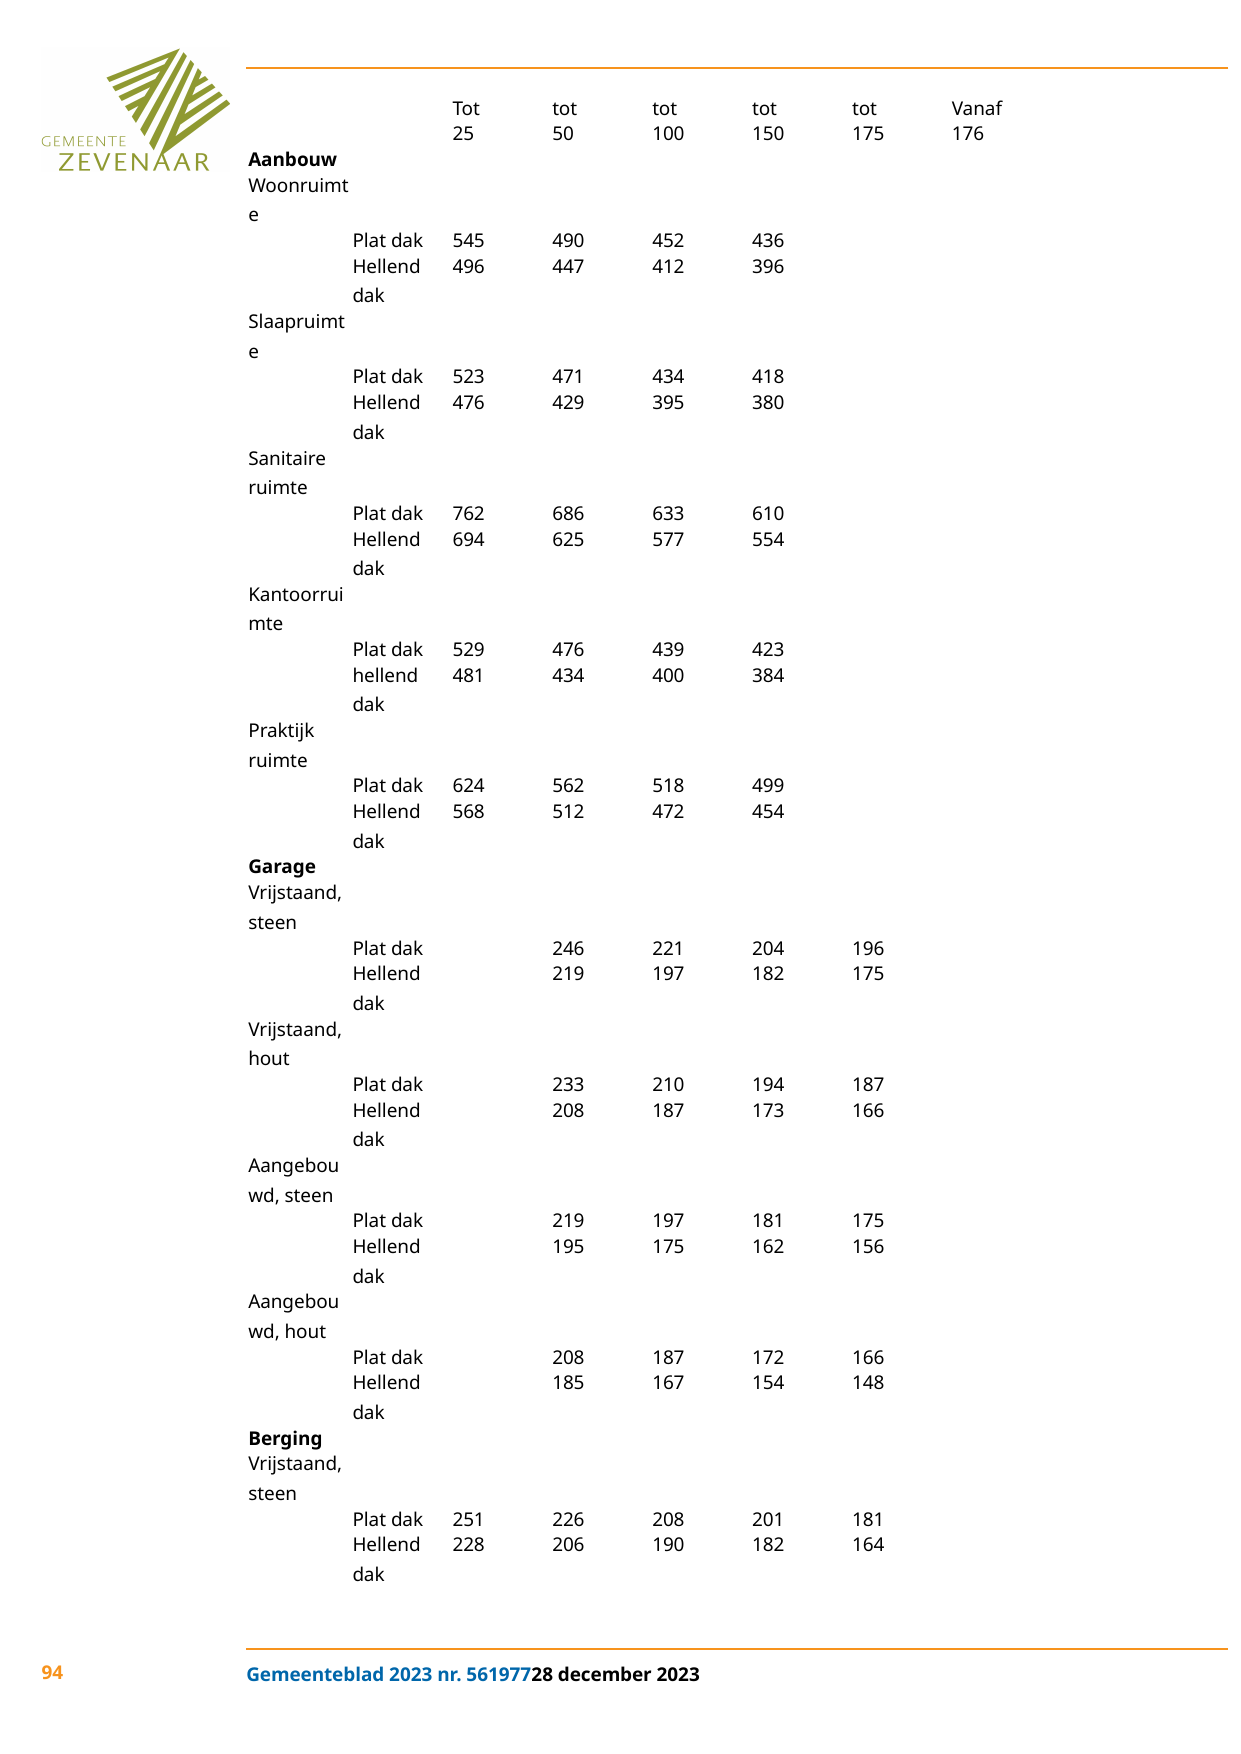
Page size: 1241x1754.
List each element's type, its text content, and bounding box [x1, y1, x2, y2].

table_cell 529 [452, 636, 552, 662]
picture [41, 47, 231, 172]
table_cell 400 [652, 662, 752, 717]
table_cell [552, 1451, 652, 1506]
table_cell [752, 445, 852, 500]
table_cell [452, 1016, 552, 1071]
table_cell Sanitaire ruimte [248, 445, 352, 500]
table_cell [952, 526, 1052, 581]
table_cell 396 [752, 253, 852, 308]
table_cell [248, 773, 352, 798]
table_cell 694 [452, 526, 552, 581]
table_cell [452, 1097, 552, 1152]
table_cell 624 [452, 773, 552, 798]
table_cell Berging [248, 1425, 352, 1451]
table_cell [952, 389, 1052, 445]
table_cell [352, 146, 452, 172]
table_cell [652, 581, 752, 636]
table_cell 50 [552, 121, 652, 146]
table_cell Slaapruimte [248, 308, 352, 364]
table_cell 476 [452, 389, 552, 445]
table_cell [652, 172, 752, 227]
table_cell 380 [752, 389, 852, 445]
table_cell [552, 718, 652, 773]
table_cell 481 [452, 662, 552, 717]
table_cell 181 [852, 1506, 952, 1532]
table_cell 423 [752, 636, 852, 662]
table_cell [248, 799, 352, 854]
table_cell [248, 1344, 352, 1369]
table_cell 395 [652, 389, 752, 445]
table_cell [352, 854, 452, 879]
table_cell Plat dak [352, 1506, 452, 1532]
table_cell 554 [752, 526, 852, 581]
table_cell 219 [552, 1208, 652, 1233]
table_cell [248, 935, 352, 961]
table_cell Praktijk ruimte [248, 718, 352, 773]
table_cell [852, 1289, 952, 1344]
table_cell [452, 880, 552, 935]
table_cell Aanbouw [248, 146, 352, 172]
table_cell 545 [452, 227, 552, 253]
table_cell [952, 1506, 1052, 1532]
table_cell Plat dak [352, 1071, 452, 1097]
table_cell 182 [752, 961, 852, 1016]
table_cell [952, 364, 1052, 389]
table_cell [852, 227, 952, 253]
table_cell 233 [552, 1071, 652, 1097]
table_cell [352, 308, 452, 364]
table_cell [852, 500, 952, 526]
table_cell [452, 1208, 552, 1233]
table_cell 228 [452, 1532, 552, 1587]
table_cell [952, 227, 1052, 253]
table_cell 195 [552, 1233, 652, 1288]
table_cell tot [752, 95, 852, 121]
table_cell [952, 1532, 1052, 1587]
table_cell [452, 935, 552, 961]
table_cell [652, 445, 752, 500]
table_cell [852, 445, 952, 500]
table_cell [452, 146, 552, 172]
table_cell [452, 308, 552, 364]
table_cell 194 [752, 1071, 852, 1097]
table_cell [852, 799, 952, 854]
table_cell [352, 1451, 452, 1506]
table_cell [752, 308, 852, 364]
table_cell [452, 854, 552, 879]
table_cell [452, 1071, 552, 1097]
table_cell tot [552, 95, 652, 121]
table_cell Hellend dak [352, 799, 452, 854]
table_cell [752, 718, 852, 773]
table_cell 148 [852, 1370, 952, 1425]
table_cell [452, 1289, 552, 1344]
table_cell [852, 718, 952, 773]
table_cell 523 [452, 364, 552, 389]
table_cell [852, 1152, 952, 1207]
table_cell [352, 1152, 452, 1207]
table_cell Tot [452, 95, 552, 121]
table_cell [452, 1233, 552, 1288]
table_cell Plat dak [352, 227, 452, 253]
table_cell Hellend dak [352, 526, 452, 581]
table_cell tot [652, 95, 752, 121]
table_cell [952, 1370, 1052, 1425]
table_cell 167 [652, 1370, 752, 1425]
table_cell 166 [852, 1097, 952, 1152]
table_cell [652, 718, 752, 773]
table_cell [352, 1425, 452, 1451]
table_cell [248, 961, 352, 1016]
table_cell [852, 854, 952, 879]
table_cell 447 [552, 253, 652, 308]
table_cell hellend dak [352, 662, 452, 717]
table_cell 208 [552, 1097, 652, 1152]
table_cell 577 [652, 526, 752, 581]
table_cell 518 [652, 773, 752, 798]
table_cell [752, 172, 852, 227]
table_cell [352, 880, 452, 935]
table_cell [852, 636, 952, 662]
table_cell [248, 121, 352, 146]
table_cell 512 [552, 799, 652, 854]
table_cell 156 [852, 1233, 952, 1288]
table_cell 162 [752, 1233, 852, 1288]
table_cell [752, 1016, 852, 1071]
table_cell 452 [652, 227, 752, 253]
table_cell [952, 935, 1052, 961]
table_cell [952, 1208, 1052, 1233]
table_cell 221 [652, 935, 752, 961]
table_cell [248, 1532, 352, 1587]
table_cell [752, 854, 852, 879]
table_cell [652, 1451, 752, 1506]
table_cell 206 [552, 1532, 652, 1587]
table_cell 204 [752, 935, 852, 961]
table_cell 429 [552, 389, 652, 445]
table_cell [248, 1506, 352, 1532]
table_cell [452, 718, 552, 773]
table_cell [248, 253, 352, 308]
table_cell [352, 121, 452, 146]
table_cell 197 [652, 961, 752, 1016]
table_cell 175 [852, 121, 952, 146]
table_cell 175 [852, 1208, 952, 1233]
table_cell [248, 1071, 352, 1097]
table_cell [852, 773, 952, 798]
table_cell [952, 1425, 1052, 1451]
table_cell [248, 500, 352, 526]
table_cell [452, 581, 552, 636]
table_cell [852, 364, 952, 389]
table_cell 187 [852, 1071, 952, 1097]
table_cell Hellend dak [352, 1233, 452, 1288]
table_cell [852, 581, 952, 636]
table_cell 762 [452, 500, 552, 526]
table_cell [352, 445, 452, 500]
table_cell 201 [752, 1506, 852, 1532]
table_cell [952, 1071, 1052, 1097]
table_cell 190 [652, 1532, 752, 1587]
table_cell [248, 1370, 352, 1425]
table_cell [352, 581, 452, 636]
table_cell 439 [652, 636, 752, 662]
table_cell [248, 1097, 352, 1152]
table_cell [952, 799, 1052, 854]
table_cell Hellend dak [352, 1370, 452, 1425]
table_cell [452, 1370, 552, 1425]
table_cell [852, 308, 952, 364]
table_cell [852, 1425, 952, 1451]
table_cell 175 [652, 1233, 752, 1288]
table_cell [652, 1289, 752, 1344]
table_cell 219 [552, 961, 652, 1016]
table_cell Plat dak [352, 773, 452, 798]
table_cell 175 [852, 961, 952, 1016]
table_cell 434 [652, 364, 752, 389]
table_cell Hellend dak [352, 389, 452, 445]
table_cell 173 [752, 1097, 852, 1152]
table_cell [752, 581, 852, 636]
table_cell Hellend dak [352, 961, 452, 1016]
table_cell [452, 1451, 552, 1506]
table_cell Plat dak [352, 500, 452, 526]
table_cell [752, 1425, 852, 1451]
table_cell [248, 1208, 352, 1233]
table_cell [852, 253, 952, 308]
table_cell [552, 308, 652, 364]
table_cell [652, 308, 752, 364]
table_cell [852, 172, 952, 227]
table_cell [752, 880, 852, 935]
table_cell 197 [652, 1208, 752, 1233]
table_cell [952, 773, 1052, 798]
table_cell Hellend dak [352, 1532, 452, 1587]
table_cell [552, 172, 652, 227]
table_cell 568 [452, 799, 552, 854]
table_cell 454 [752, 799, 852, 854]
table_cell Vrijstaand, hout [248, 1016, 352, 1071]
table_cell 384 [752, 662, 852, 717]
table_cell 196 [852, 935, 952, 961]
table_cell 434 [552, 662, 652, 717]
table_cell Plat dak [352, 1344, 452, 1369]
table_cell Vanaf [952, 95, 1052, 121]
table_cell [352, 172, 452, 227]
table_cell Kantoorruimte [248, 581, 352, 636]
table_cell 610 [752, 500, 852, 526]
table_cell Woonruimte [248, 172, 352, 227]
table_cell 172 [752, 1344, 852, 1369]
table_cell Plat dak [352, 935, 452, 961]
table_cell [552, 880, 652, 935]
table_cell 633 [652, 500, 752, 526]
table_cell [352, 718, 452, 773]
table_cell [852, 1016, 952, 1071]
table_cell Plat dak [352, 364, 452, 389]
table_cell [248, 1233, 352, 1288]
table_cell [852, 389, 952, 445]
table_cell 210 [652, 1071, 752, 1097]
table_cell [352, 1016, 452, 1071]
table_cell 185 [552, 1370, 652, 1425]
table_cell [752, 146, 852, 172]
table_cell [552, 854, 652, 879]
table_cell [952, 854, 1052, 879]
table_cell Aangebouwd, hout [248, 1289, 352, 1344]
table_cell [952, 961, 1052, 1016]
table_cell 625 [552, 526, 652, 581]
table_cell [652, 854, 752, 879]
table_cell [552, 1152, 652, 1207]
table_cell [652, 1152, 752, 1207]
table_cell 187 [652, 1097, 752, 1152]
table_cell [452, 1344, 552, 1369]
table_cell [552, 445, 652, 500]
table_cell [452, 1152, 552, 1207]
table_cell [248, 636, 352, 662]
table_cell Vrijstaand, steen [248, 880, 352, 935]
table_cell tot [852, 95, 952, 121]
table_cell 150 [752, 121, 852, 146]
table_cell 562 [552, 773, 652, 798]
table_cell [752, 1289, 852, 1344]
table_cell Hellend dak [352, 253, 452, 308]
table_cell 251 [452, 1506, 552, 1532]
table_cell [248, 227, 352, 253]
table_cell [352, 95, 452, 121]
table_cell 164 [852, 1532, 952, 1587]
table_cell [752, 1451, 852, 1506]
table_cell [552, 581, 652, 636]
table_cell 490 [552, 227, 652, 253]
table_cell [952, 636, 1052, 662]
table_cell 476 [552, 636, 652, 662]
table_cell [752, 1152, 852, 1207]
table_cell 436 [752, 227, 852, 253]
table_cell [952, 1097, 1052, 1152]
table_cell 208 [552, 1344, 652, 1369]
table_cell Plat dak [352, 1208, 452, 1233]
table_cell [552, 1425, 652, 1451]
table_cell [352, 1289, 452, 1344]
table_cell [852, 526, 952, 581]
table_cell Garage [248, 854, 352, 879]
table_cell 246 [552, 935, 652, 961]
table_cell [652, 1016, 752, 1071]
table_cell [852, 146, 952, 172]
table_cell 471 [552, 364, 652, 389]
table_cell [452, 445, 552, 500]
table_cell Plat dak [352, 636, 452, 662]
table_cell [952, 662, 1052, 717]
table_cell [952, 1233, 1052, 1288]
table_cell [452, 172, 552, 227]
table_cell [652, 146, 752, 172]
table_cell 100 [652, 121, 752, 146]
table_cell 496 [452, 253, 552, 308]
table_cell 25 [452, 121, 552, 146]
table_cell [248, 389, 352, 445]
table_cell [552, 1289, 652, 1344]
table_cell [852, 662, 952, 717]
table_cell 412 [652, 253, 752, 308]
table_cell 187 [652, 1344, 752, 1369]
table_cell [552, 146, 652, 172]
table_cell [852, 880, 952, 935]
table_cell [652, 880, 752, 935]
table_cell 154 [752, 1370, 852, 1425]
table_cell Aangebouwd, steen [248, 1152, 352, 1207]
table_cell [248, 364, 352, 389]
table_cell [952, 500, 1052, 526]
table_cell [952, 253, 1052, 308]
table_cell 176 [952, 121, 1052, 146]
table_cell 182 [752, 1532, 852, 1587]
table_cell [452, 961, 552, 1016]
table_cell [248, 526, 352, 581]
table_cell [852, 1451, 952, 1506]
table_cell [652, 1425, 752, 1451]
table_cell 499 [752, 773, 852, 798]
table_cell [248, 662, 352, 717]
table_cell 226 [552, 1506, 652, 1532]
table_cell 472 [652, 799, 752, 854]
table_cell [452, 1425, 552, 1451]
table_cell 181 [752, 1208, 852, 1233]
table_cell 686 [552, 500, 652, 526]
table_cell 208 [652, 1506, 752, 1532]
table_cell Vrijstaand, steen [248, 1451, 352, 1506]
table_cell 166 [852, 1344, 952, 1369]
table_cell [248, 95, 352, 121]
table_cell [552, 1016, 652, 1071]
table_cell [952, 1344, 1052, 1369]
table_cell Hellend dak [352, 1097, 452, 1152]
table_cell 418 [752, 364, 852, 389]
